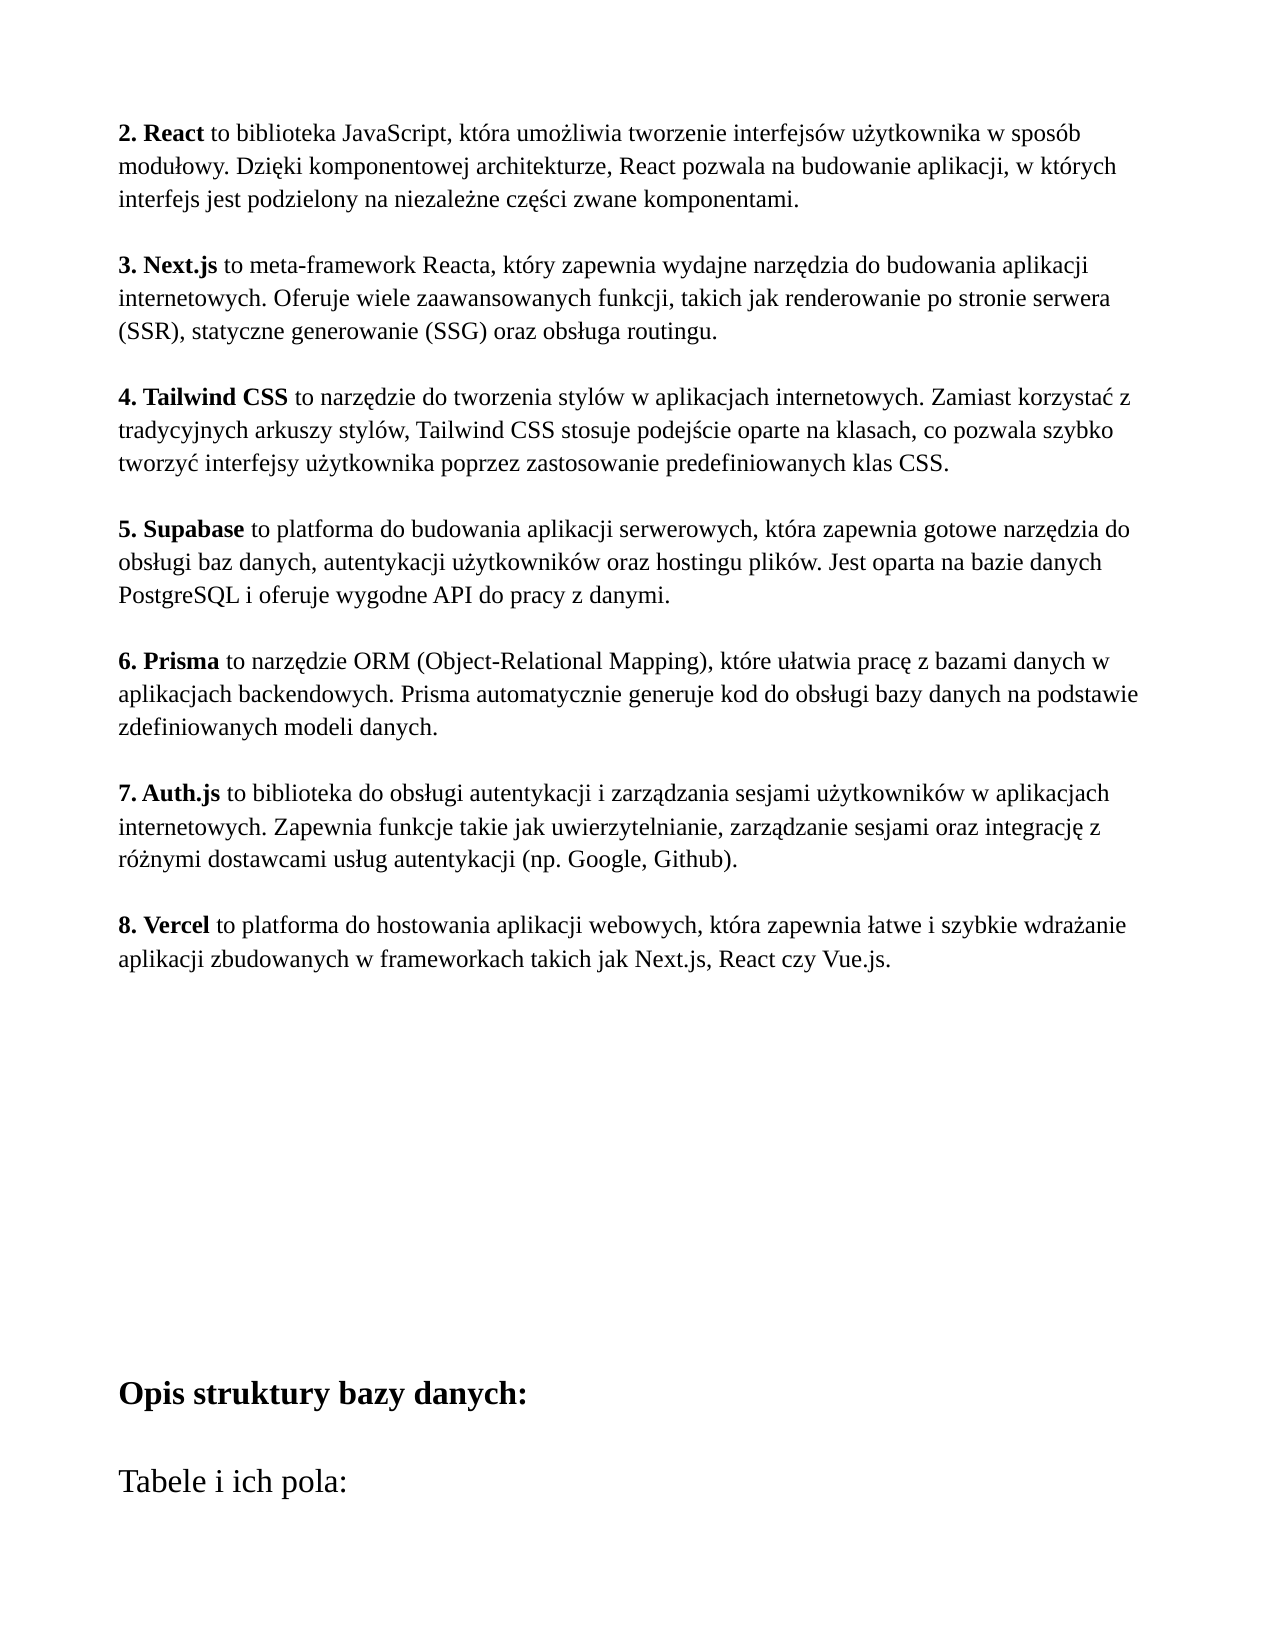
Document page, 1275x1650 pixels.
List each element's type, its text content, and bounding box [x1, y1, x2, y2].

text 7. Auth.js to biblioteka do obsługi autentykacji i zarządzania sesjami użytkowników w aplikacjach internetowych. Zapewnia funkcje takie jak uwierzytelnianie, zarządzanie sesjami oraz integrację z różnymi dostawcami usług autentykacji (np. Google, Github). [118, 778, 1157, 873]
text 4. Tailwind CSS to narzędzie do tworzenia stylów w aplikacjach internetowych. Zamiast korzystać z tradycyjnych arkuszy stylów, Tailwind CSS stosuje podejście oparte na klasach, co pozwala szybko tworzyć interfejsy użytkownika poprzez zastosowanie predefiniowanych klas CSS. [118, 382, 1157, 477]
text 8. Vercel to platforma do hostowania aplikacji webowych, która zapewnia łatwe i szybkie wdrażanie aplikacji zbudowanych w frameworkach takich jak Next.js, React czy Vue.js. [118, 911, 1157, 972]
text 3. Next.js to meta-framework Reacta, który zapewnia wydajne narzędzia do budowania aplikacji internetowych. Oferuje wiele zaawansowanych funkcji, takich jak renderowanie po stronie serwera (SSR), statyczne generowanie (SSG) oraz obsługa routingu. [118, 250, 1157, 345]
text 6. Prisma to narzędzie ORM (Object-Relational Mapping), które ułatwia pracę z bazami danych w aplikacjach backendowych. Prisma automatycznie generuje kod do obsługi bazy danych na podstawie zdefiniowanych modeli danych. [118, 646, 1157, 741]
text 2. React to biblioteka JavaScript, która umożliwia tworzenie interfejsów użytkownika w sposób modułowy. Dzięki komponentowej architekturze, React pozwala na budowanie aplikacji, w których interfejs jest podzielony na niezależne części zwane komponentami. [118, 118, 1157, 213]
text 5. Supabase to platforma do budowania aplikacji serwerowych, która zapewnia gotowe narzędzia do obsługi baz danych, autentykacji użytkowników oraz hostingu plików. Jest oparta na bazie danych PostgreSQL i oferuje wygodne API do pracy z danymi. [118, 514, 1157, 609]
text Opis struktury bazy danych: [118, 1373, 1157, 1411]
text Tabele i ich pola: [118, 1461, 1157, 1499]
